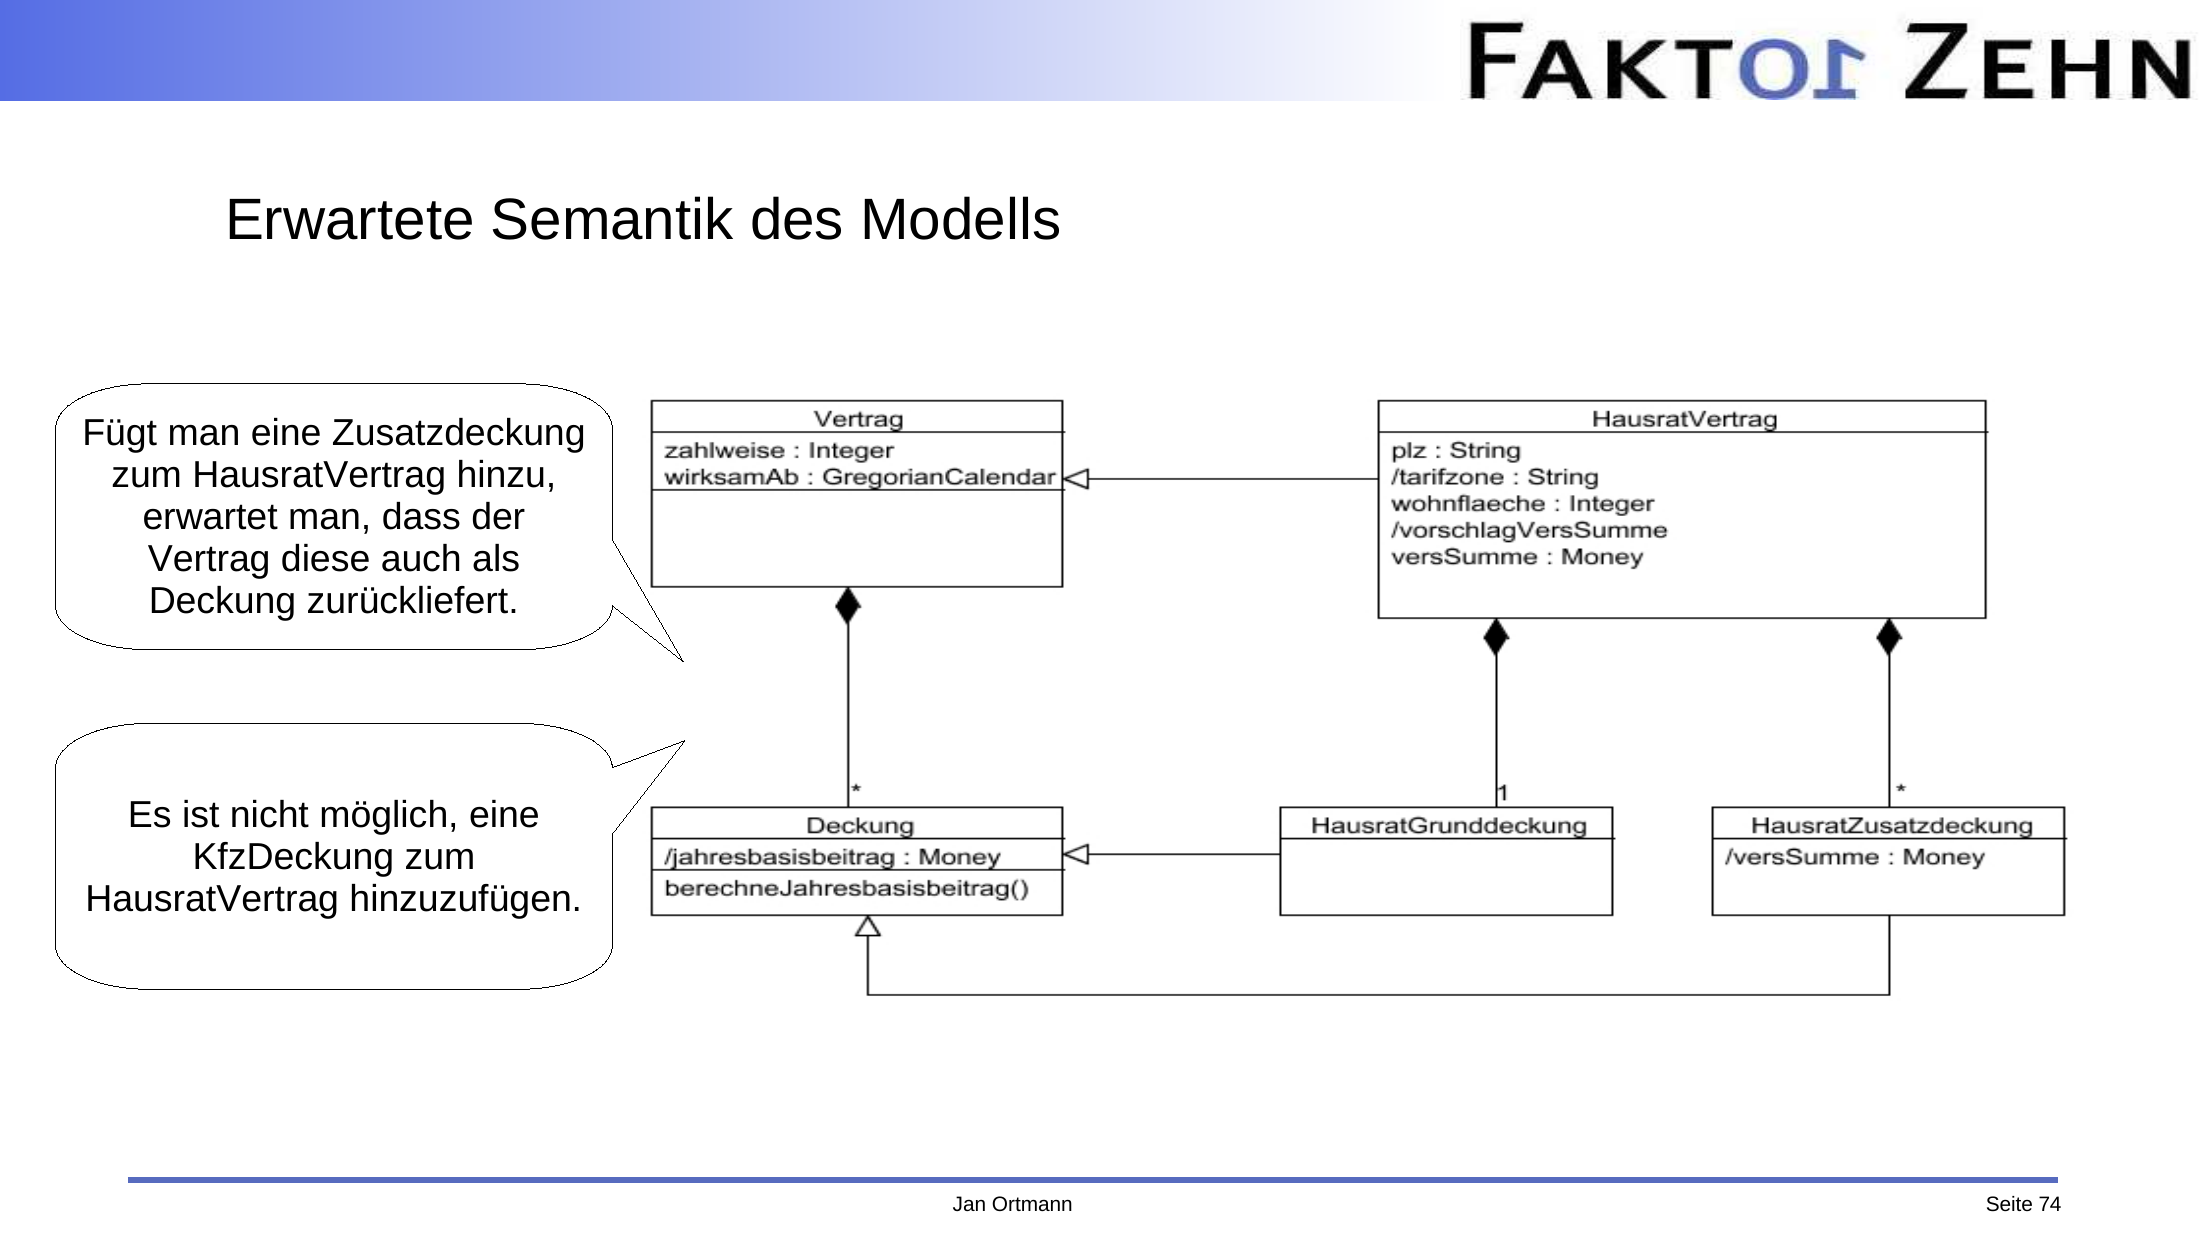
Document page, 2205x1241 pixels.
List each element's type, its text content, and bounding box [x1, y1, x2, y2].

text_box Es ist nicht möglich, eine KfzDeckung zum HausratVertrag hinzuzufügen. [55, 723, 685, 990]
text_box Fügt man eine Zusatzdeckung zum HausratVertrag hinzu, erwartet man, dass der Vertrag diese auch als Deckung zurückliefert. [55, 383, 684, 662]
title Erwartete Semantik des Modells [225, 142, 1981, 296]
picture [612, 369, 2105, 1057]
picture [1460, 7, 2202, 100]
